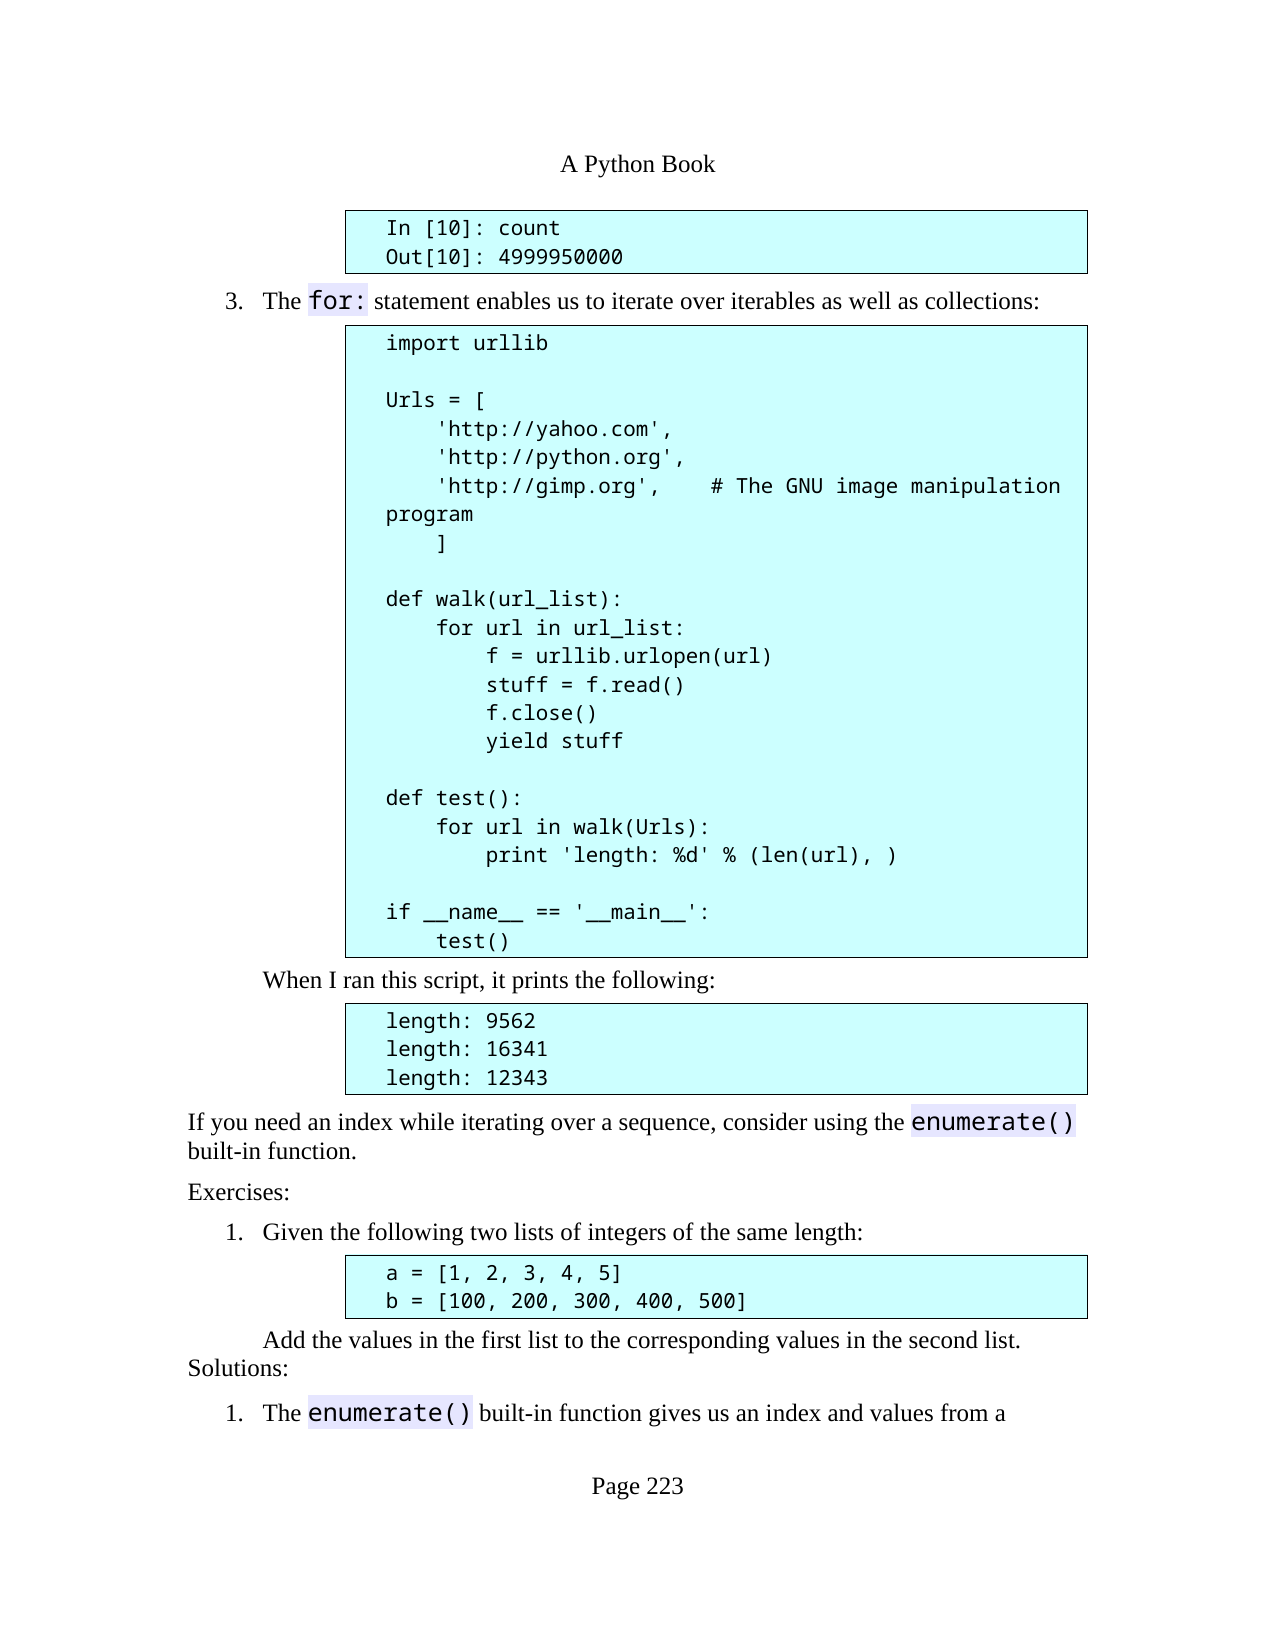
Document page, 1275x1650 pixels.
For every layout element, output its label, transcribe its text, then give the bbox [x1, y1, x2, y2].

list length: 9562 length: 16341 length: 12343 [346, 1004, 1087, 1094]
list Given the following two lists of integers of the same length: [225, 1218, 1087, 1246]
list a = [1, 2, 3, 4, 5] b = [100, 200, 300, 400, 500] [346, 1256, 1087, 1318]
text Solutions: [187, 1354, 1087, 1382]
list In [10]: count Out[10]: 4999950000 [346, 211, 1087, 273]
list The for: statement enables us to iterate over iterables as well as collections: [225, 282, 1087, 316]
text Exercises: [187, 1178, 1087, 1205]
text If you need an index while iterating over a sequence, consider using the enumerate() built-in function. [187, 1103, 1087, 1165]
list import urllib Urls = [ 'http://yahoo.com', 'http://python.org', 'http://gimp.org', # The GNU image manipulation program ] def walk(url_list): for url in url_list: f = urllib.urlopen(url) stuff = f.read() f.close() yield stuff def test(): for url in walk(Urls): print 'length: %d' % (len(url), ) if __name__ == '__main__': test() [346, 326, 1087, 957]
list When I ran this script, it prints the following: [225, 966, 1087, 994]
list Add the values in the first list to the corresponding values in the second list. [225, 1327, 1087, 1354]
list The enumerate() built-in function gives us an index and values from a [225, 1394, 1087, 1429]
